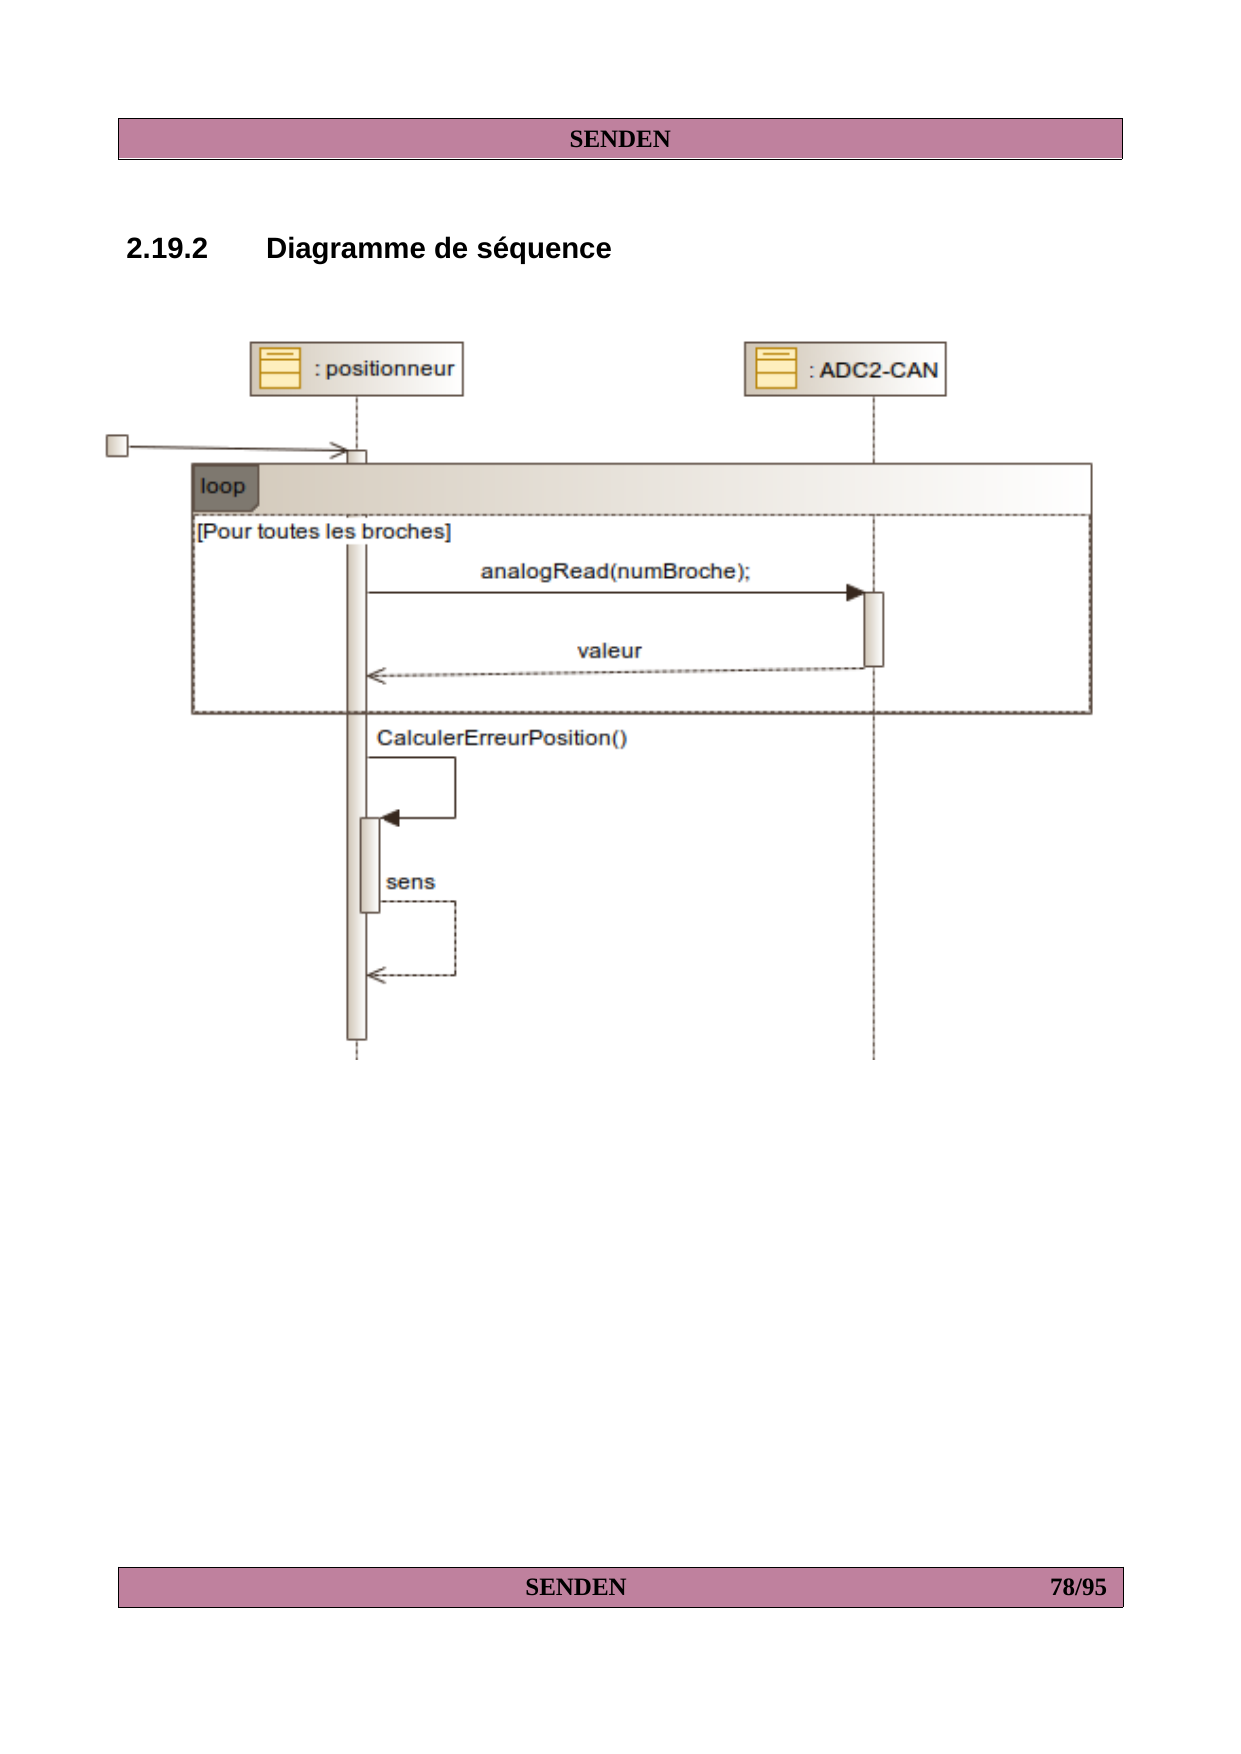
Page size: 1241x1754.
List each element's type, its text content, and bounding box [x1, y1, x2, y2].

subtitle Diagramme de séquence [118, 231, 1122, 265]
picture [59, 325, 1182, 1060]
